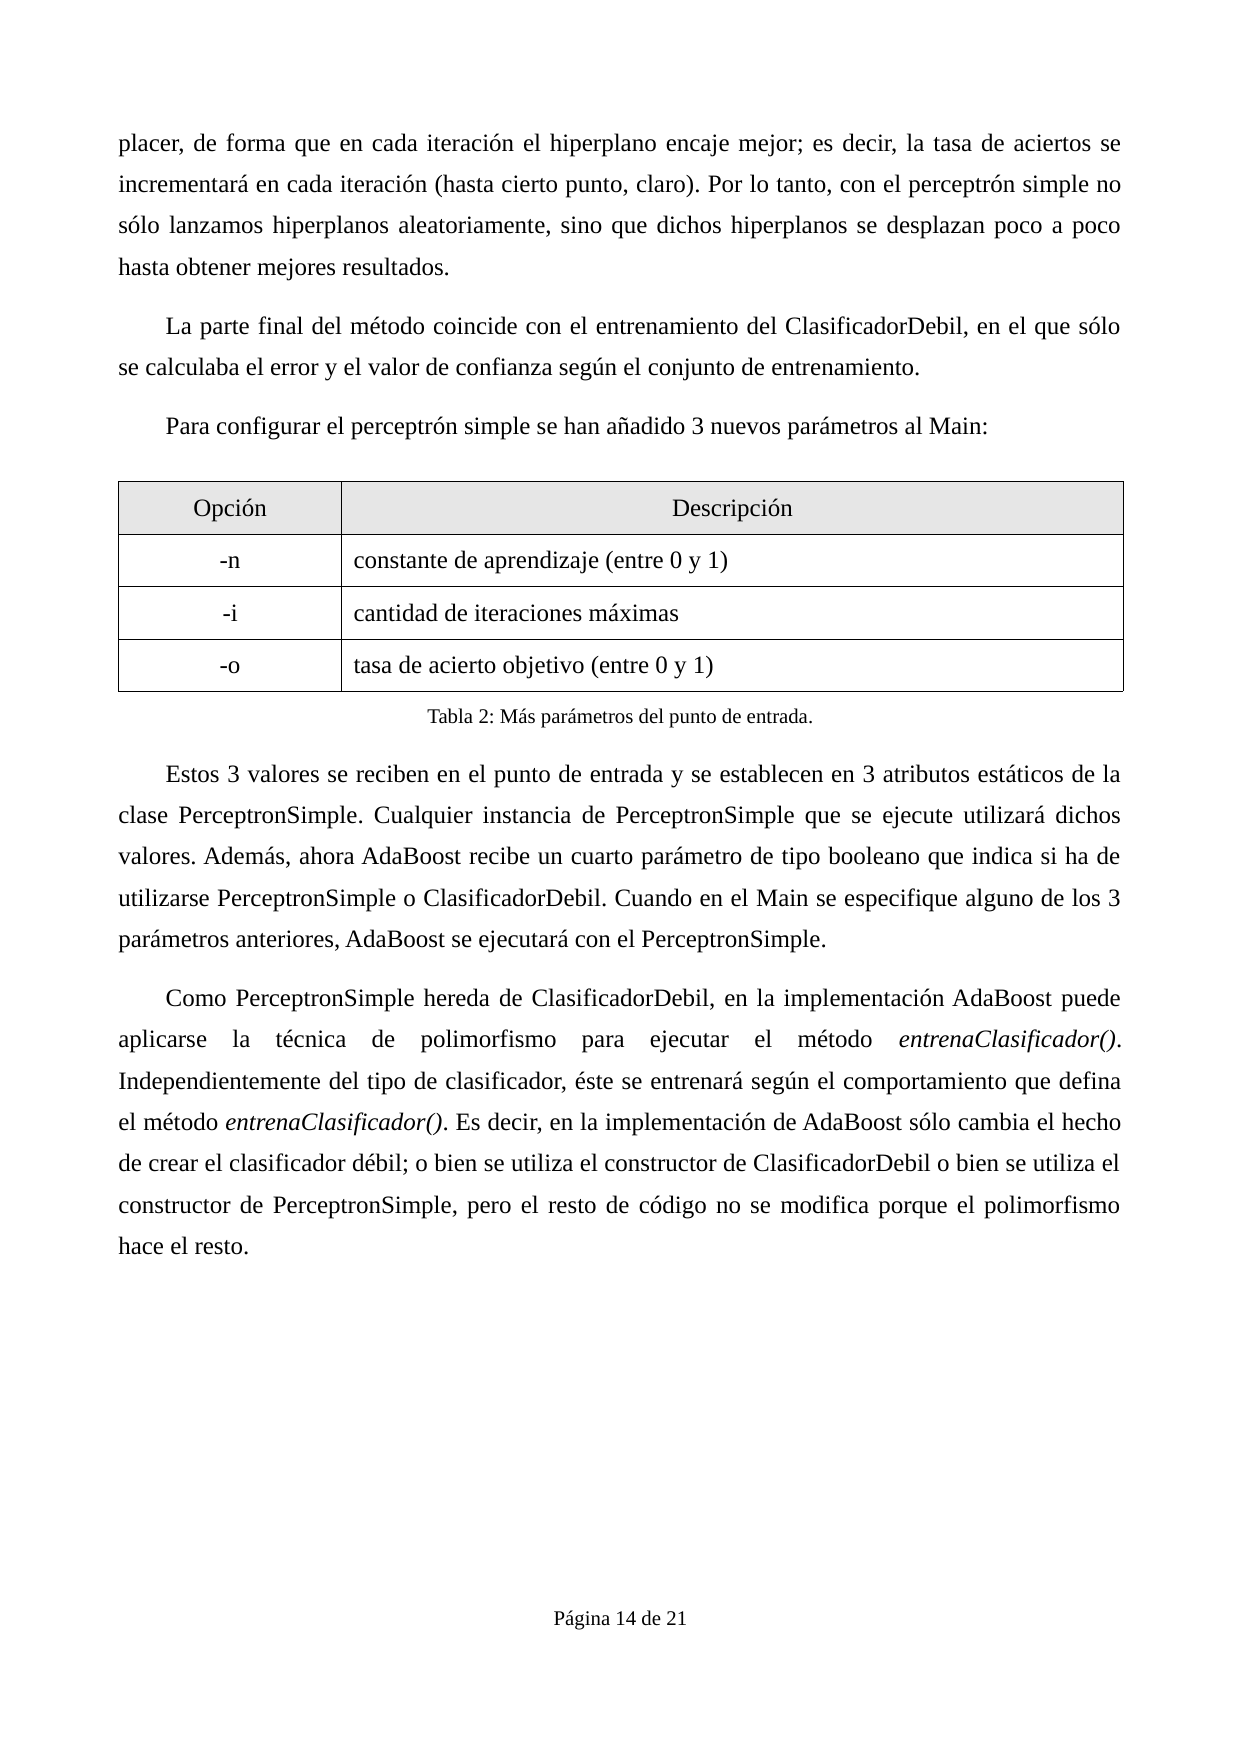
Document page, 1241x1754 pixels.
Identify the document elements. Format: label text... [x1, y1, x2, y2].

table_cell -i [119, 587, 341, 638]
table_cell cantidad de iteraciones máximas [342, 587, 1123, 638]
text Como PerceptronSimple hereda de ClasificadorDebil, en la implementación AdaBoost puede aplicarse la técnica de polimorfismo para ejecutar el método entrenaClasificador(). Independientemente del tipo de clasificador, éste se entrenará según el comportamiento que defina el método entrenaClasificador(). Es decir, en la implementación de AdaBoost sólo cambia el hecho de crear el clasificador débil; o bien se utiliza el constructor de ClasificadorDebil o bien se utiliza el constructor de PerceptronSimple, pero el resto de código no se modifica porque el polimorfismo hace el resto. [118, 973, 1122, 1263]
table_cell -o [119, 640, 341, 691]
table_cell -n [119, 535, 341, 586]
text Para configurar el perceptrón simple se han añadido 3 nuevos parámetros al Main: [118, 402, 1122, 443]
text Estos 3 valores se reciben en el punto de entrada y se establecen en 3 atributos estáticos de la clase PerceptronSimple. Cualquier instancia de PerceptronSimple que se ejecute utilizará dichos valores. Además, ahora AdaBoost recibe un cuarto parámetro de tipo booleano que indica si ha de utilizarse PerceptronSimple o ClasificadorDebil. Cuando en el Main se especifique alguno de los 3 parámetros anteriores, AdaBoost se ejecutará con el PerceptronSimple. [118, 749, 1122, 956]
table_header Descripción [342, 482, 1123, 534]
table_cell constante de aprendizaje (entre 0 y 1) [342, 535, 1123, 586]
text La parte final del método coincide con el entrenamiento del ClasificadorDebil, en el que sólo se calculaba el error y el valor de confianza según el conjunto de entrenamiento. [118, 301, 1122, 384]
table_header Opción [119, 482, 341, 534]
text placer, de forma que en cada iteración el hiperplano encaje mejor; es decir, la tasa de aciertos se incrementará en cada iteración (hasta cierto punto, claro). Por lo tanto, con el perceptrón simple no sólo lanzamos hiperplanos aleatoriamente, sino que dichos hiperplanos se desplazan poco a poco hasta obtener mejores resultados. [118, 118, 1122, 283]
text Tabla 2: Más parámetros del punto de entrada. [118, 703, 1122, 728]
table_cell tasa de acierto objetivo (entre 0 y 1) [342, 640, 1123, 691]
